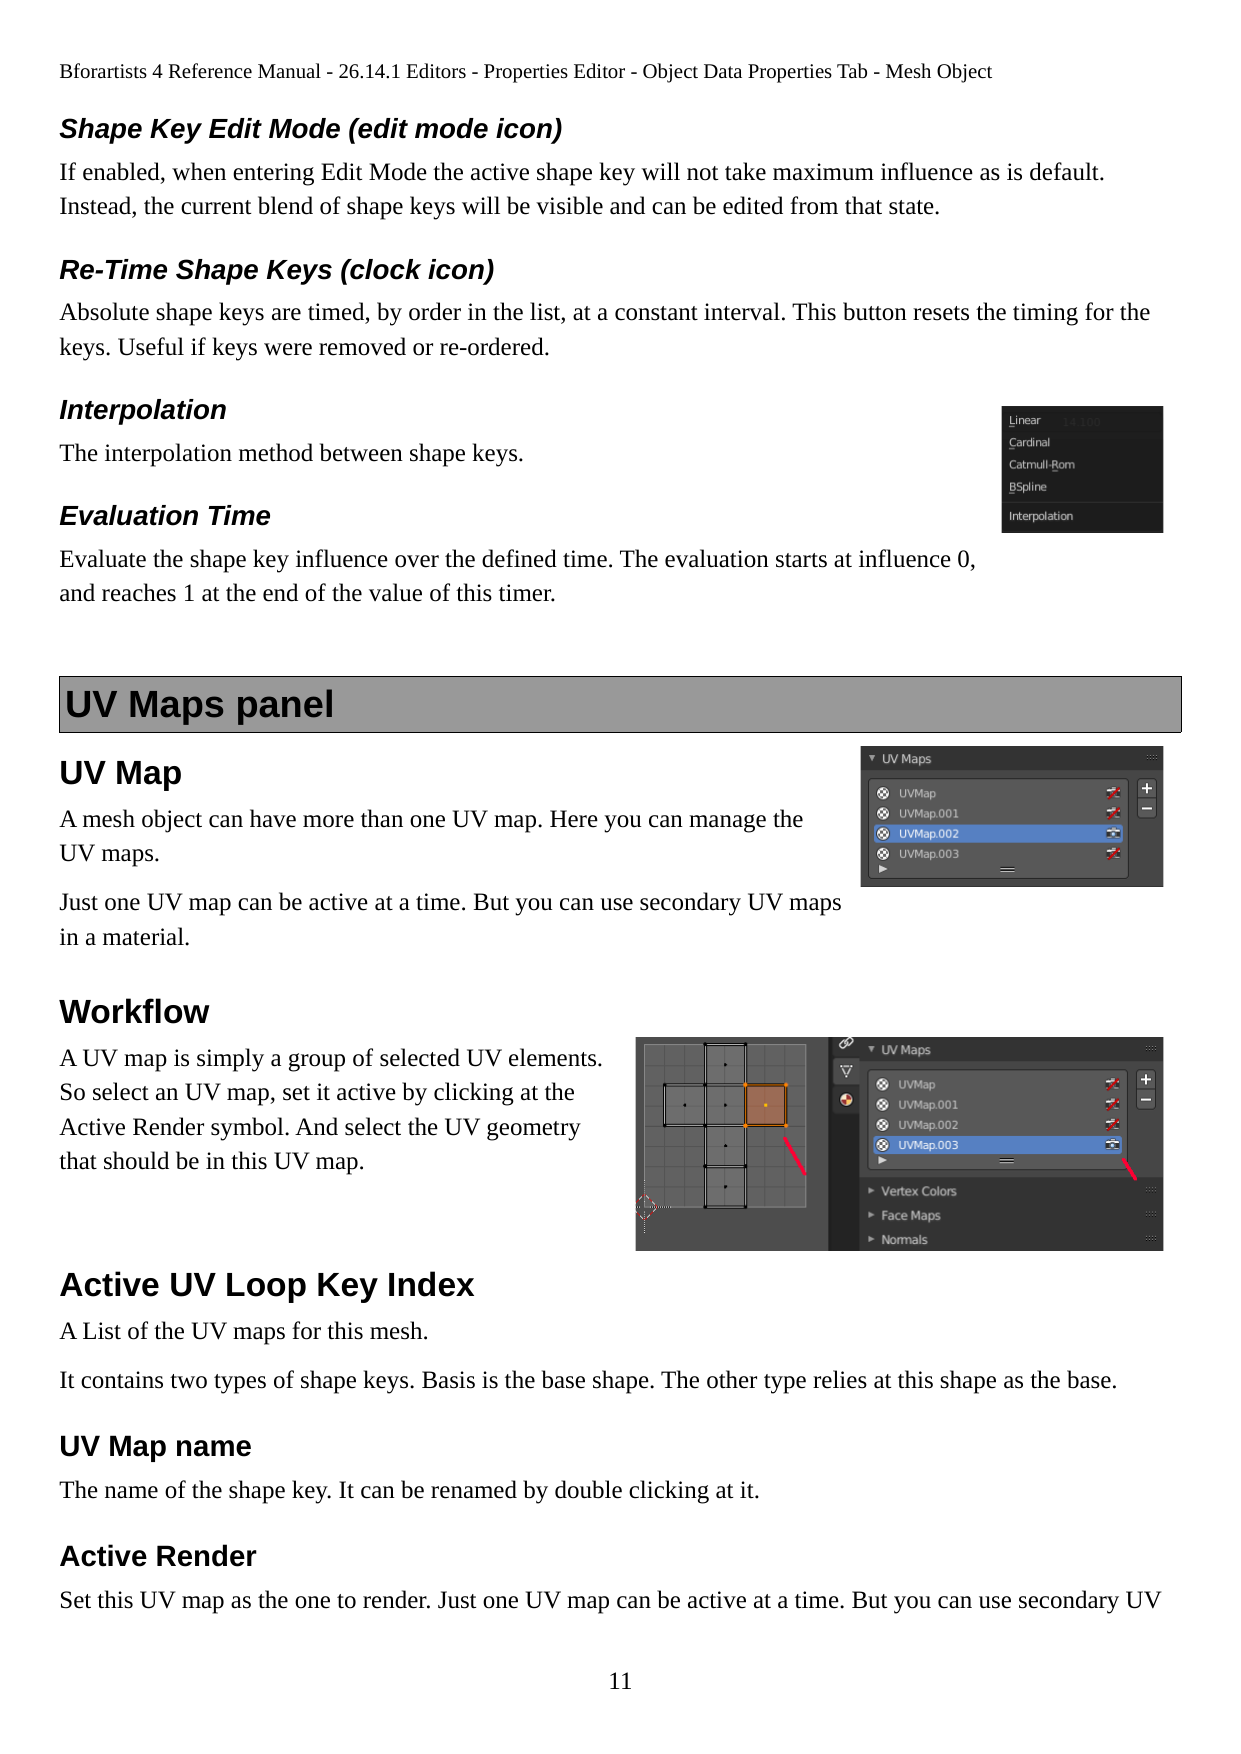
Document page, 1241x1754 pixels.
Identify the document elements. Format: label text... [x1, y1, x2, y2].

text The name of the shape key. It can be renamed by double clicking at it. [59, 1475, 1181, 1504]
subtitle [1164, 499, 1181, 531]
subtitle Active UV Loop Key Index [59, 1265, 1181, 1304]
text A UV map is simply a group of selected UV elements. So select an UV map, set it active by clicking at the Active Render symbol. And select the UV geometry that should be in this UV map. [59, 1043, 635, 1175]
text Just one UV map can be active at a time. But you can use secondary UV maps in a material. [59, 887, 1181, 950]
table_header UV Maps panel [60, 677, 1181, 732]
text It contains two types of shape keys. Basis is the base shape. The other type relies at this shape as the base. [59, 1365, 1181, 1394]
subtitle UV Map [59, 752, 860, 791]
text A mesh object can have more than one UV map. Here you can manage the UV maps. [59, 804, 860, 867]
text Evaluate the shape key influence over the defined time. The evaluation starts at influence 0, and reaches 1 at the end of the value of this timer. [59, 544, 1181, 607]
text The interpolation method between shape keys. [59, 438, 1001, 467]
subtitle Evaluation Time [59, 499, 1001, 531]
subtitle Re-Time Shape Keys (clock icon) [59, 253, 1181, 285]
subtitle [1164, 752, 1181, 791]
subtitle UV Map name [59, 1429, 1181, 1463]
picture [635, 1037, 1164, 1251]
text If enabled, when entering Edit Mode the active shape key will not take maximum influence as is default. Instead, the current blend of shape keys will be visible and can be edited from that state. [59, 157, 1181, 220]
picture [860, 746, 1164, 887]
text Absolute shape keys are timed, by order in the list, at a constant interval. This button resets the timing for the keys. Useful if keys were removed or re-ordered. [59, 297, 1181, 361]
subtitle Shape Key Edit Mode (edit mode icon) [59, 113, 1181, 144]
subtitle Interpolation [59, 393, 1181, 425]
subtitle Active Render [59, 1539, 1181, 1573]
picture [1001, 406, 1164, 533]
text Set this UV map as the one to render. Just one UV map can be active at a time. But you can use secondary UV [59, 1585, 1181, 1614]
text A List of the UV maps for this mesh. [59, 1316, 1181, 1345]
subtitle Workflow [59, 992, 1181, 1030]
